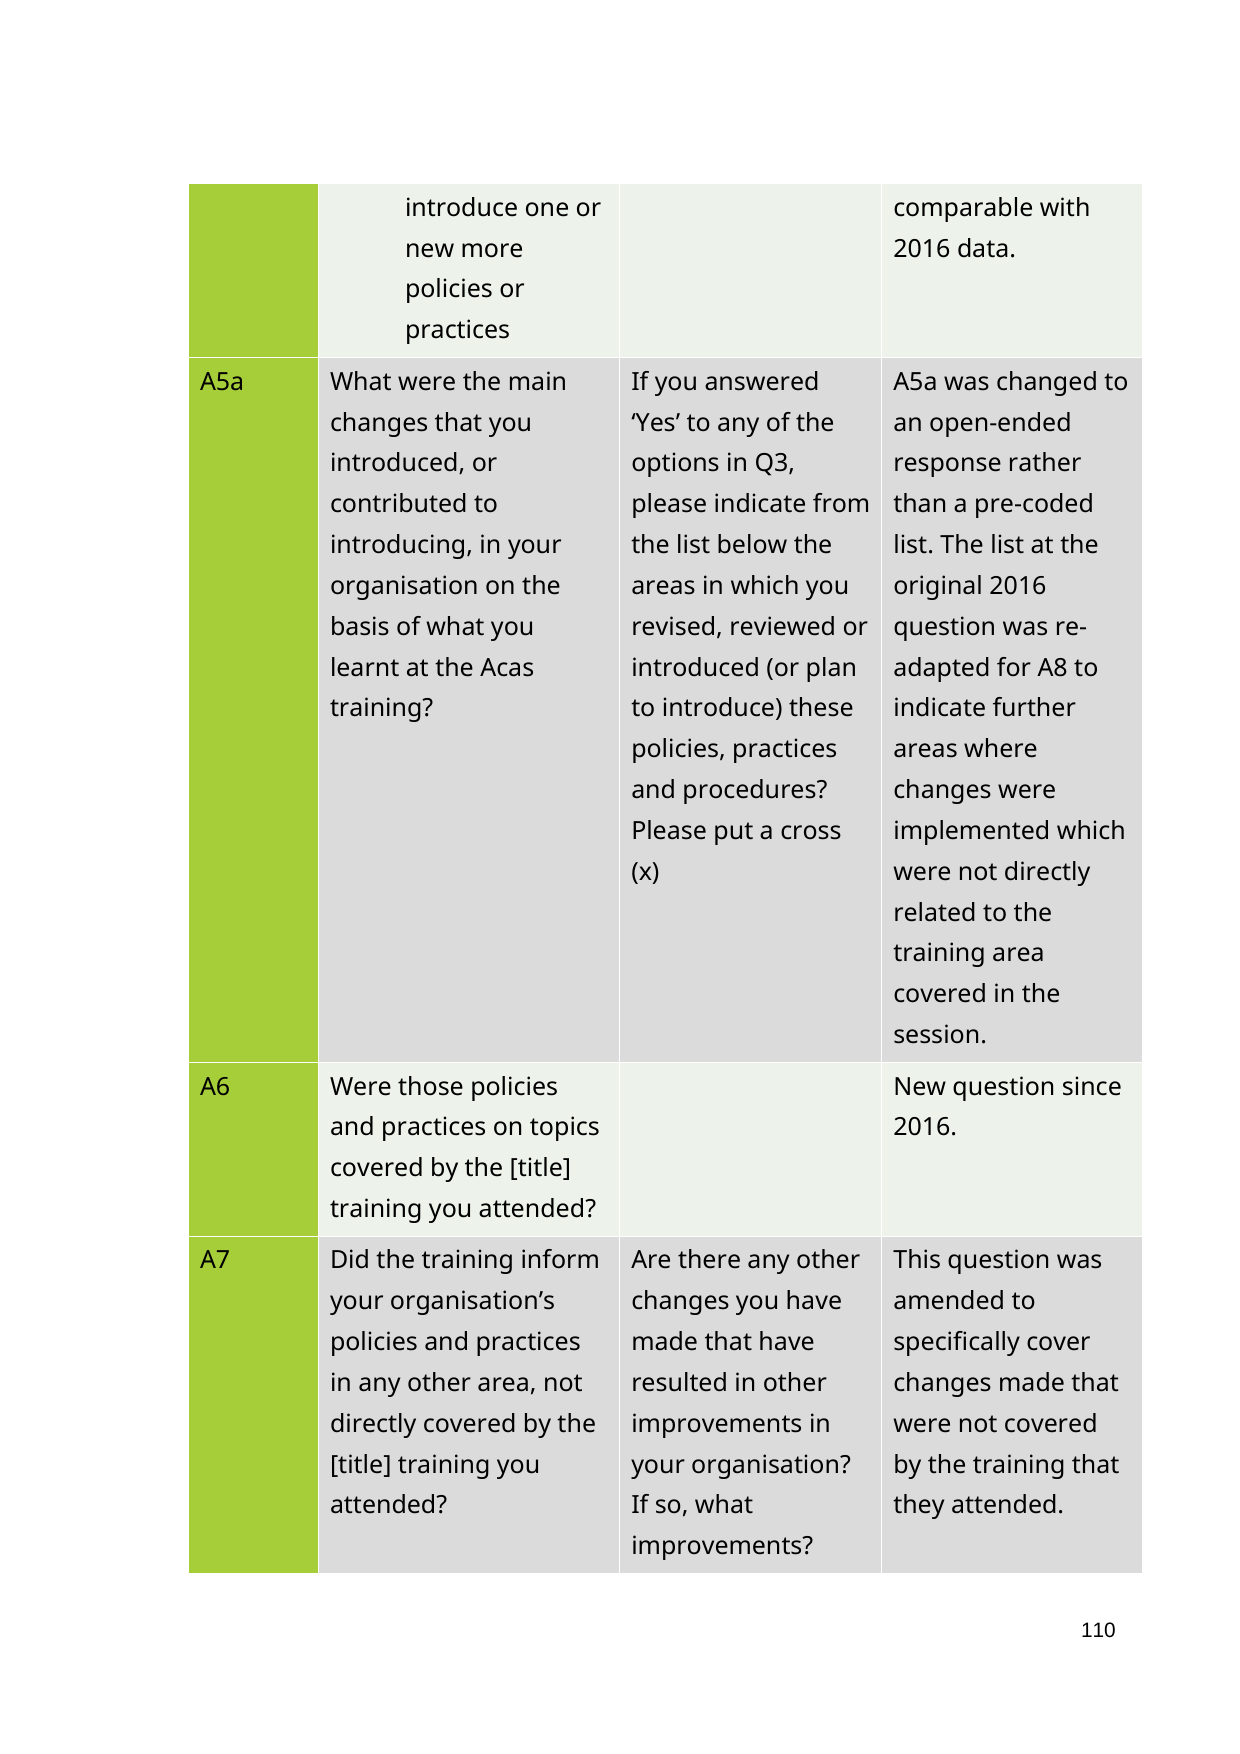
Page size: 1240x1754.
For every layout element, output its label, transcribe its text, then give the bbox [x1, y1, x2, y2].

table_cell Are there any other changes you have made that have resulted in other improvements in your organisation? If so, what improvements? [620, 1237, 881, 1573]
table_cell [620, 1063, 881, 1236]
table_cell [189, 184, 318, 357]
table_cell [620, 184, 881, 357]
table_cell Did the training inform your organisation’s policies and practices in any other area, not directly covered by the [title] training you attended? [319, 1237, 619, 1573]
table_cell This question was amended to specifically cover changes made that were not covered by the training that they attended. [882, 1237, 1142, 1573]
table_cell introduce one or new more policies or practices [319, 184, 619, 357]
table_cell If you answered ‘Yes’ to any of the options in Q3, please indicate from the list below the areas in which you revised, reviewed or introduced (or plan to introduce) these policies, practices and procedures? Please put a cross (x) [620, 358, 881, 1062]
table_cell What were the main changes that you introduced, or contributed to introducing, in your organisation on the basis of what you learnt at the Acas training? [319, 358, 619, 1062]
table_cell A5a was changed to an open-ended response rather than a pre-coded list. The list at the original 2016 question was re-adapted for A8 to indicate further areas where changes were implemented which were not directly related to the training area covered in the session. [882, 358, 1142, 1062]
table_cell comparable with 2016 data. [882, 184, 1142, 357]
table_cell A5a [189, 358, 318, 1062]
table_cell A6 [189, 1063, 318, 1236]
table_cell Were those policies and practices on topics covered by the [title] training you attended? [319, 1063, 619, 1236]
table_cell A7 [189, 1237, 318, 1573]
table_cell New question since 2016. [882, 1063, 1142, 1236]
